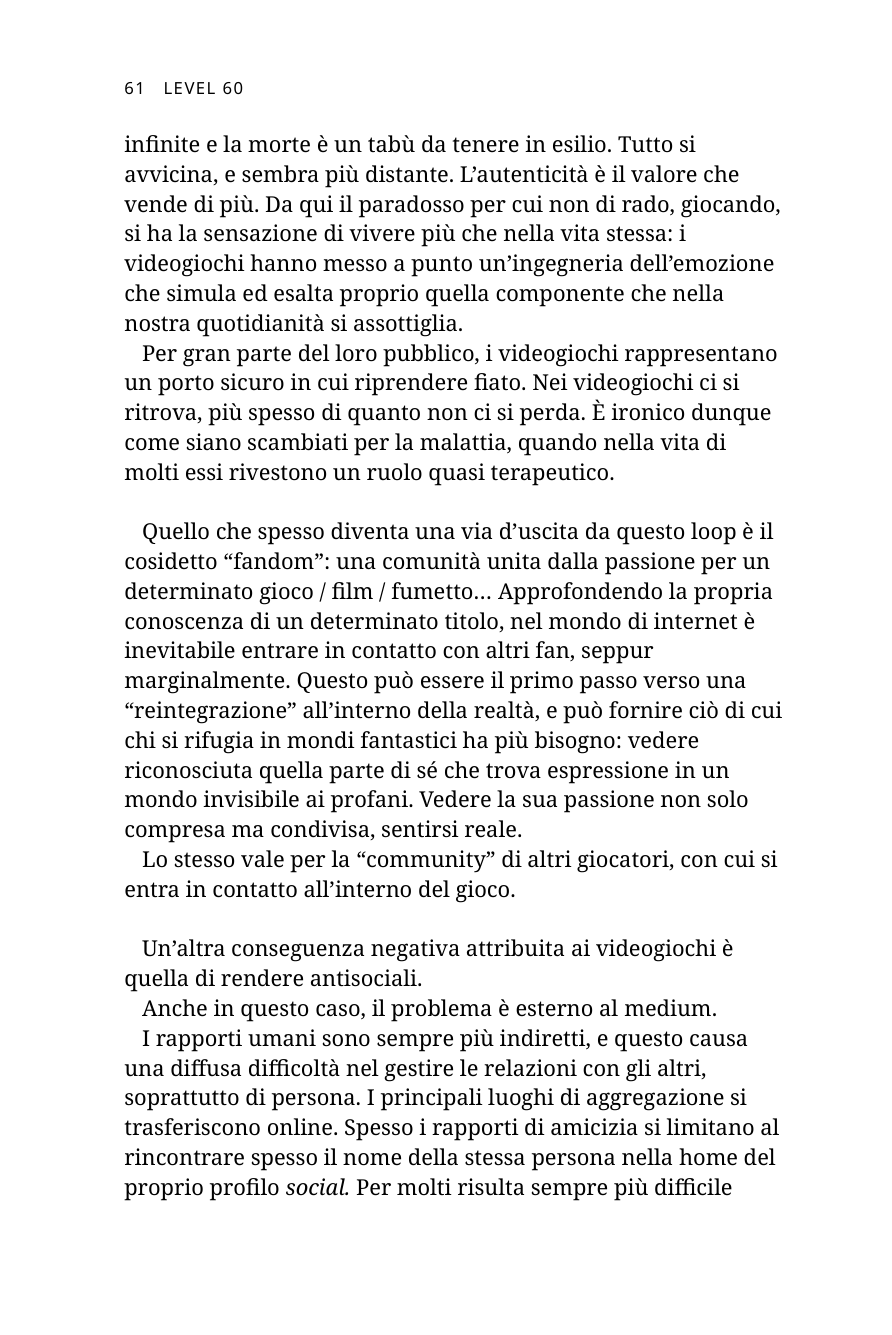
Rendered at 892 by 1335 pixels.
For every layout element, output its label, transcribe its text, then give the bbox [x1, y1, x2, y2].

text infinite e la morte è un tabù da tenere in esilio. Tutto si avvicina, e sembra più distante. L’autenticità è il valore che vende di più. Da qui il paradosso per cui non di rado, giocando, si ha la sensazione di vivere più che nella vita stessa: i videogiochi hanno messo a punto un’ingegneria dell’emozione che simula ed esalta proprio quella componente che nella nostra quotidianità si assottiglia. [124, 129, 786, 337]
text Anche in questo caso, il problema è esterno al medium. [124, 993, 786, 1023]
text I rapporti umani sono sempre più indiretti, e questo causa una diffusa difficoltà nel gestire le relazioni con gli altri, soprattutto di persona. I principali luoghi di aggregazione si trasferiscono online. Spesso i rapporti di amicizia si limitano al rincontrare spesso il nome della stessa persona nella home del proprio profilo social. Per molti risulta sempre più difficile [124, 1023, 786, 1201]
text Per gran parte del loro pubblico, i videogiochi rappresentano un porto sicuro in cui riprendere fiato. Nei videogiochi ci si ritrova, più spesso di quanto non ci si perda. È ironico dunque come siano scambiati per la malattia, quando nella vita di molti essi rivestono un ruolo quasi terapeutico. [124, 337, 786, 486]
text Quello che spesso diventa una via d’uscita da questo loop è il cosidetto “fandom”: una comunità unita dalla passione per un determinato gioco / film / fumetto… Approfondendo la propria conoscenza di un determinato titolo, nel mondo di internet è inevitabile entrare in contatto con altri fan, seppur marginalmente. Questo può essere il primo passo verso una “reintegrazione” all’interno della realtà, e può fornire ciò di cui chi si rifugia in mondi fantastici ha più bisogno: vedere riconosciuta quella parte di sé che trova espressione in un mondo invisibile ai profani. Vedere la sua passione non solo compresa ma condivisa, sentirsi reale. [124, 516, 786, 844]
text Lo stesso vale per la “community” di altri giocatori, con cui si entra in contatto all’interno del gioco. [124, 844, 786, 903]
text Un’altra conseguenza negativa attribuita ai videogiochi è quella di rendere antisociali. [124, 933, 786, 993]
